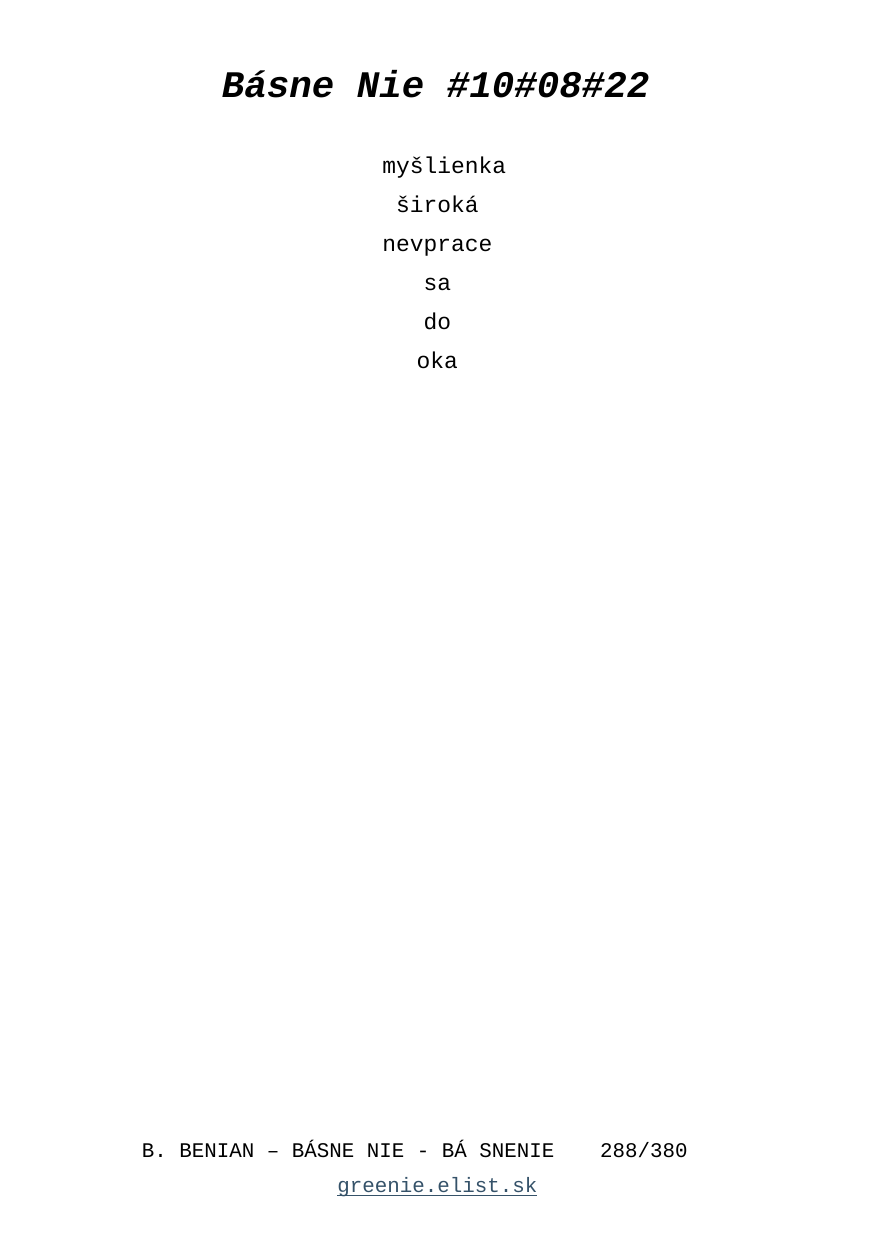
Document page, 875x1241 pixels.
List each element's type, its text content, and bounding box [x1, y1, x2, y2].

text myšlienka široká nevprace sa do oka [41, 155, 833, 375]
subtitle Básne Nie #10#08#22 [41, 66, 833, 109]
